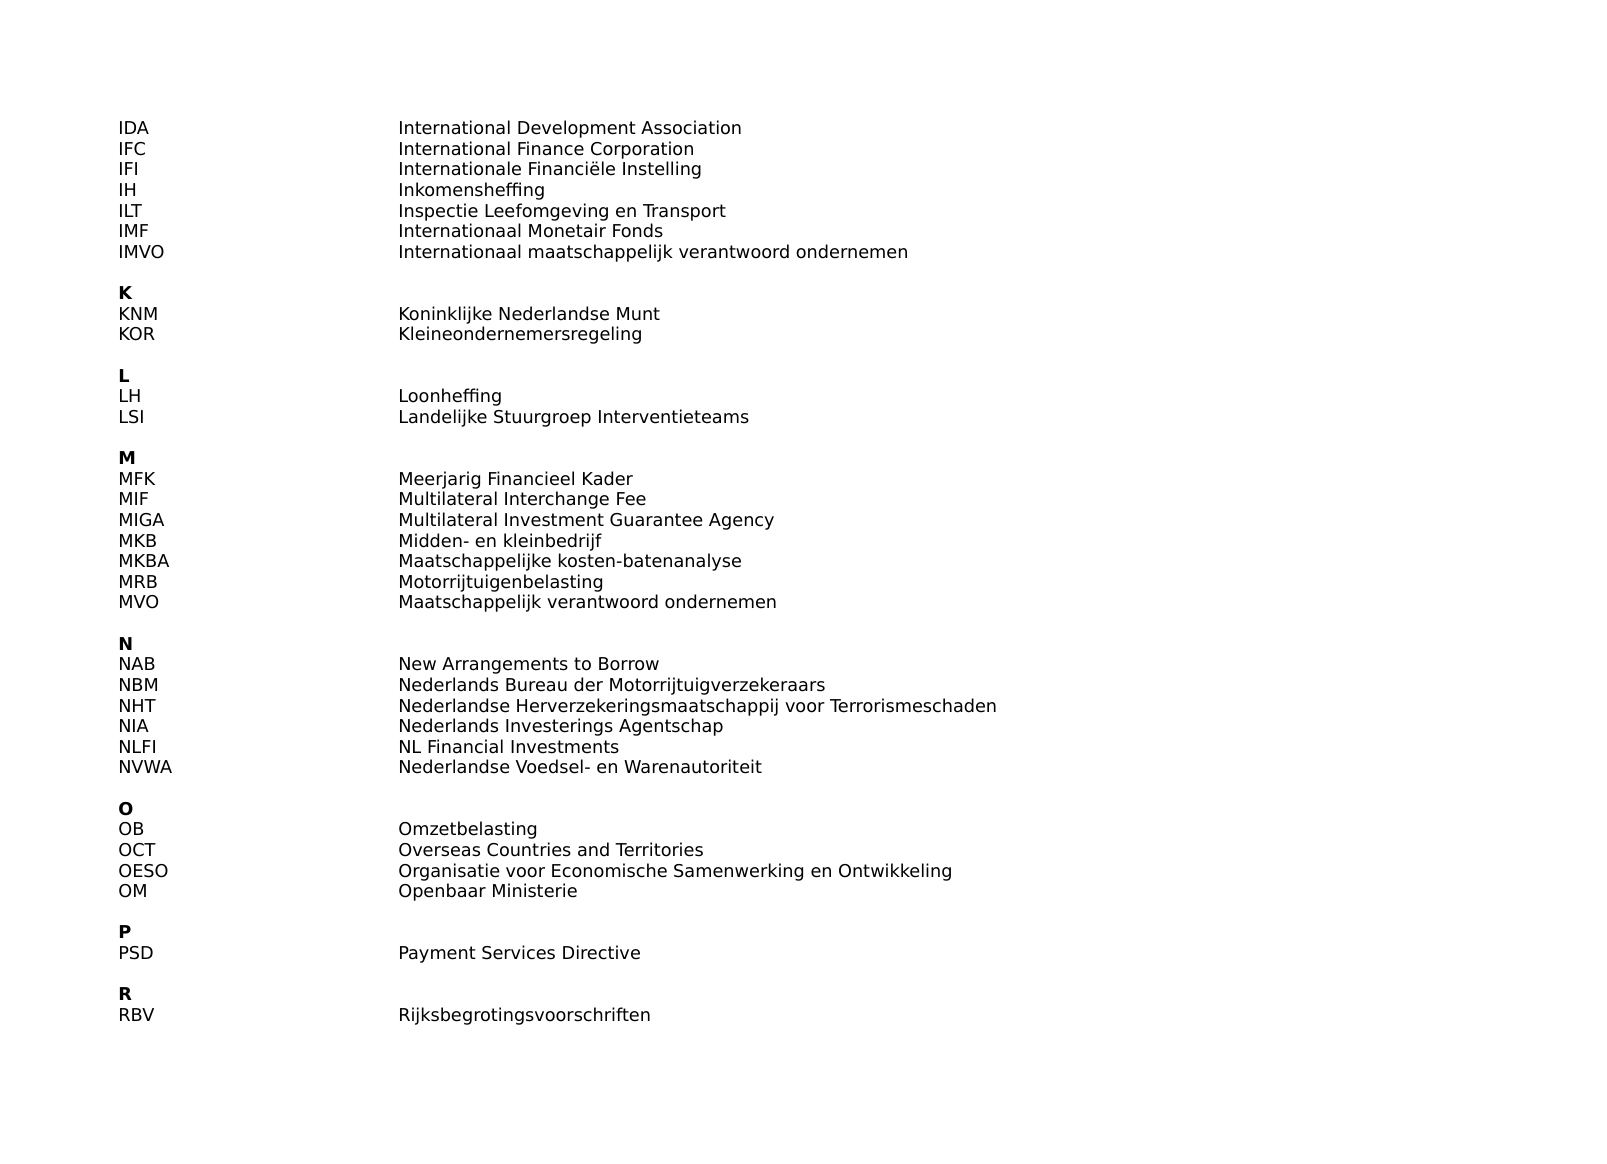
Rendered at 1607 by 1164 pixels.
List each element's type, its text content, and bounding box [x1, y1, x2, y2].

table_cell Inkomensheffing [392, 180, 1488, 201]
table_cell NLFI [118, 737, 392, 757]
table_cell Koninklijke Nederlandse Munt [392, 304, 1488, 324]
table_cell Overseas Countries and Territories [392, 840, 1488, 861]
table_cell Nederlandse Voedsel- en Warenautoriteit [392, 758, 1488, 778]
table_cell NAB [118, 654, 392, 675]
table_cell [392, 428, 1488, 448]
table_cell [392, 799, 1488, 819]
table_cell MVO [118, 593, 392, 613]
table_cell [392, 778, 1488, 799]
table_cell MKB [118, 531, 392, 551]
table_cell Nederlandse Herverzekeringsmaatschappij voor Terrorismeschaden [392, 696, 1488, 716]
table_cell IDA [118, 118, 392, 139]
table_cell KNM [118, 304, 392, 324]
table_cell NHT [118, 696, 392, 716]
table_cell L [118, 366, 392, 386]
table_cell NL Financial Investments [392, 737, 1488, 757]
table_cell [118, 902, 392, 922]
table_cell [392, 902, 1488, 922]
table_cell Inspectie Leefomgeving en Transport [392, 201, 1488, 221]
table_cell [392, 984, 1488, 1005]
table_cell [118, 613, 392, 634]
table_cell MIGA [118, 510, 392, 531]
table_cell Motorrijtuigenbelasting [392, 572, 1488, 592]
table_cell [392, 283, 1488, 304]
table_cell M [118, 448, 392, 469]
table_cell Internationale Financiële Instelling [392, 159, 1488, 180]
table_cell O [118, 799, 392, 819]
table_cell [392, 634, 1488, 654]
table_cell R [118, 984, 392, 1005]
table_cell KOR [118, 324, 392, 345]
table_cell IFI [118, 159, 392, 180]
table_cell Rijksbegrotingsvoorschriften [392, 1005, 1488, 1026]
table_cell Meerjarig Financieel Kader [392, 469, 1488, 489]
table_cell International Finance Corporation [392, 139, 1488, 159]
table_cell [392, 345, 1488, 366]
table_cell Nederlands Bureau der Motorrijtuigverzekeraars [392, 675, 1488, 696]
table_cell RBV [118, 1005, 392, 1026]
table_cell New Arrangements to Borrow [392, 654, 1488, 675]
table_cell Multilateral Interchange Fee [392, 489, 1488, 510]
table_cell Internationaal maatschappelijk verantwoord ondernemen [392, 242, 1488, 262]
table_cell [118, 964, 392, 984]
table_cell ILT [118, 201, 392, 221]
table_cell NBM [118, 675, 392, 696]
table_cell [392, 366, 1488, 386]
table_cell Omzetbelasting [392, 819, 1488, 840]
table_cell NIA [118, 716, 392, 737]
table_cell LSI [118, 407, 392, 427]
table_cell Organisatie voor Economische Samenwerking en Ontwikkeling [392, 861, 1488, 881]
table_cell OCT [118, 840, 392, 861]
table_cell P [118, 923, 392, 943]
table_cell MFK [118, 469, 392, 489]
table_cell [118, 778, 392, 799]
table_cell Landelijke Stuurgroep Interventieteams [392, 407, 1488, 427]
table_cell NVWA [118, 758, 392, 778]
table_cell N [118, 634, 392, 654]
table_cell [118, 345, 392, 366]
table_cell Openbaar Ministerie [392, 881, 1488, 902]
table_cell Nederlands Investerings Agentschap [392, 716, 1488, 737]
table_cell [392, 448, 1488, 469]
table_cell MIF [118, 489, 392, 510]
table_cell [392, 964, 1488, 984]
table_cell OB [118, 819, 392, 840]
table_cell IFC [118, 139, 392, 159]
table_cell MKBA [118, 551, 392, 572]
table_cell Loonheffing [392, 386, 1488, 407]
table_cell Multilateral Investment Guarantee Agency [392, 510, 1488, 531]
table_cell [392, 613, 1488, 634]
table_cell [118, 428, 392, 448]
table_cell International Development Association [392, 118, 1488, 139]
table_cell Maatschappelijke kosten-batenanalyse [392, 551, 1488, 572]
table_cell LH [118, 386, 392, 407]
table_cell IMVO [118, 242, 392, 262]
table_cell Midden- en kleinbedrijf [392, 531, 1488, 551]
table_cell K [118, 283, 392, 304]
table_cell PSD [118, 943, 392, 964]
table_cell Payment Services Directive [392, 943, 1488, 964]
table_cell Internationaal Monetair Fonds [392, 221, 1488, 242]
table_cell [392, 263, 1488, 283]
table_cell [392, 923, 1488, 943]
table_cell OM [118, 881, 392, 902]
table_cell MRB [118, 572, 392, 592]
table_cell [118, 263, 392, 283]
table_cell Kleineondernemersregeling [392, 324, 1488, 345]
table_cell IMF [118, 221, 392, 242]
table_cell IH [118, 180, 392, 201]
table_cell Maatschappelijk verantwoord ondernemen [392, 593, 1488, 613]
table_cell OESO [118, 861, 392, 881]
